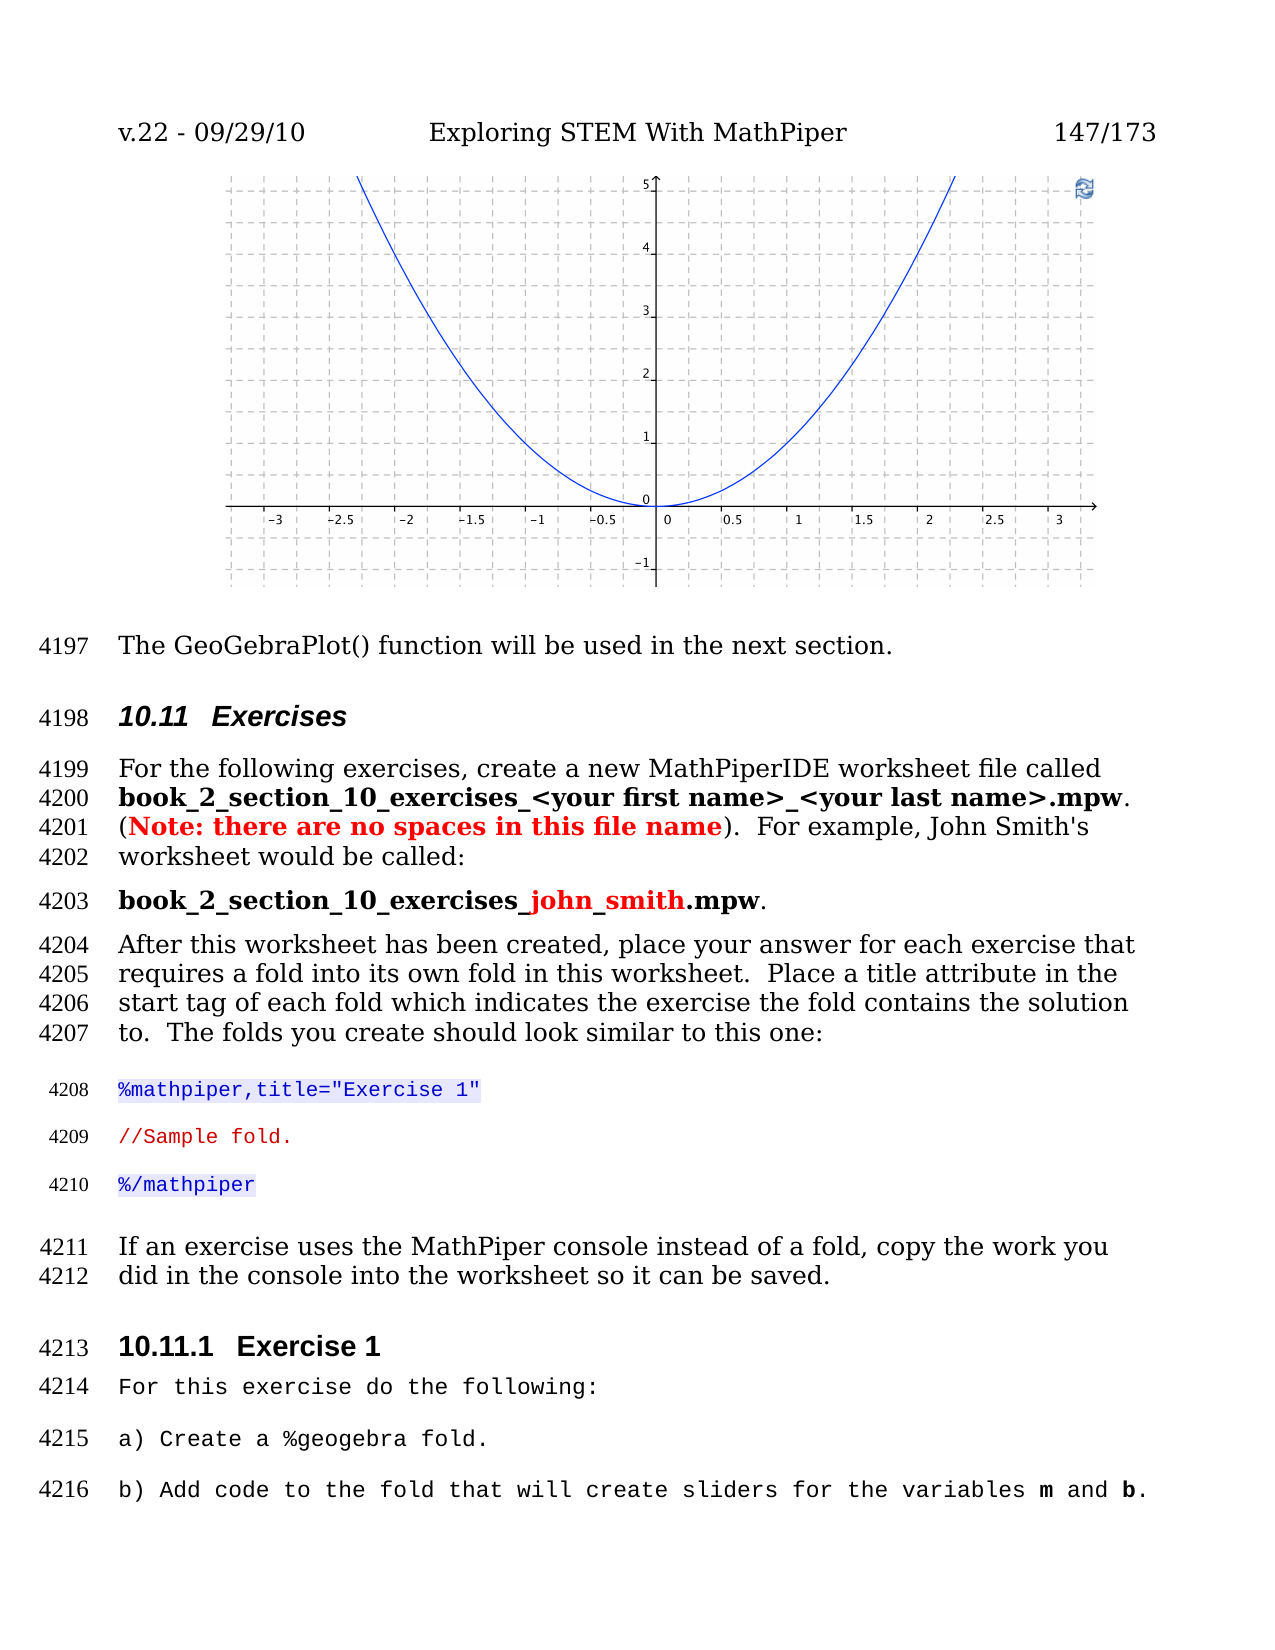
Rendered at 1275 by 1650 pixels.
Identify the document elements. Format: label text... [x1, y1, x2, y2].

text book_2_section_10_exercises_john_smith.mpw. [118, 886, 1157, 915]
text %/mathpiper [118, 1173, 1157, 1197]
text The GeoGebraPlot() function will be used in the next section. [118, 631, 1157, 660]
text b) Add code to the fold that will create sliders for the variables m and b. [118, 1479, 1157, 1505]
text If an exercise uses the MathPiper console instead of a fold, copy the work you did in the console into the worksheet so it can be saved. [118, 1232, 1157, 1290]
subtitle Exercises [118, 699, 1157, 733]
text %mathpiper,title="Exercise 1" [118, 1079, 1157, 1103]
text After this worksheet has been created, place your answer for each exercise that requires a fold into its own fold in this worksheet. Place a title attribute in the start tag of each fold which indicates the exercise the fold contains the solution to. The folds you create should look similar to this one: [118, 930, 1157, 1047]
text a) Create a %geogebra fold. [118, 1427, 1157, 1453]
text For the following exercises, create a new MathPiperIDE worksheet file called book_2_section_10_exercises_<your first name>_<your last name>.mpw. (Note: there are no spaces in this file name). For example, John Smith's worksheet would be called: [118, 754, 1157, 871]
text For this exercise do the following: [118, 1375, 1157, 1401]
picture [225, 176, 1097, 587]
text //Sample fold. [118, 1126, 1157, 1150]
subtitle Exercise 1 [118, 1329, 1157, 1363]
